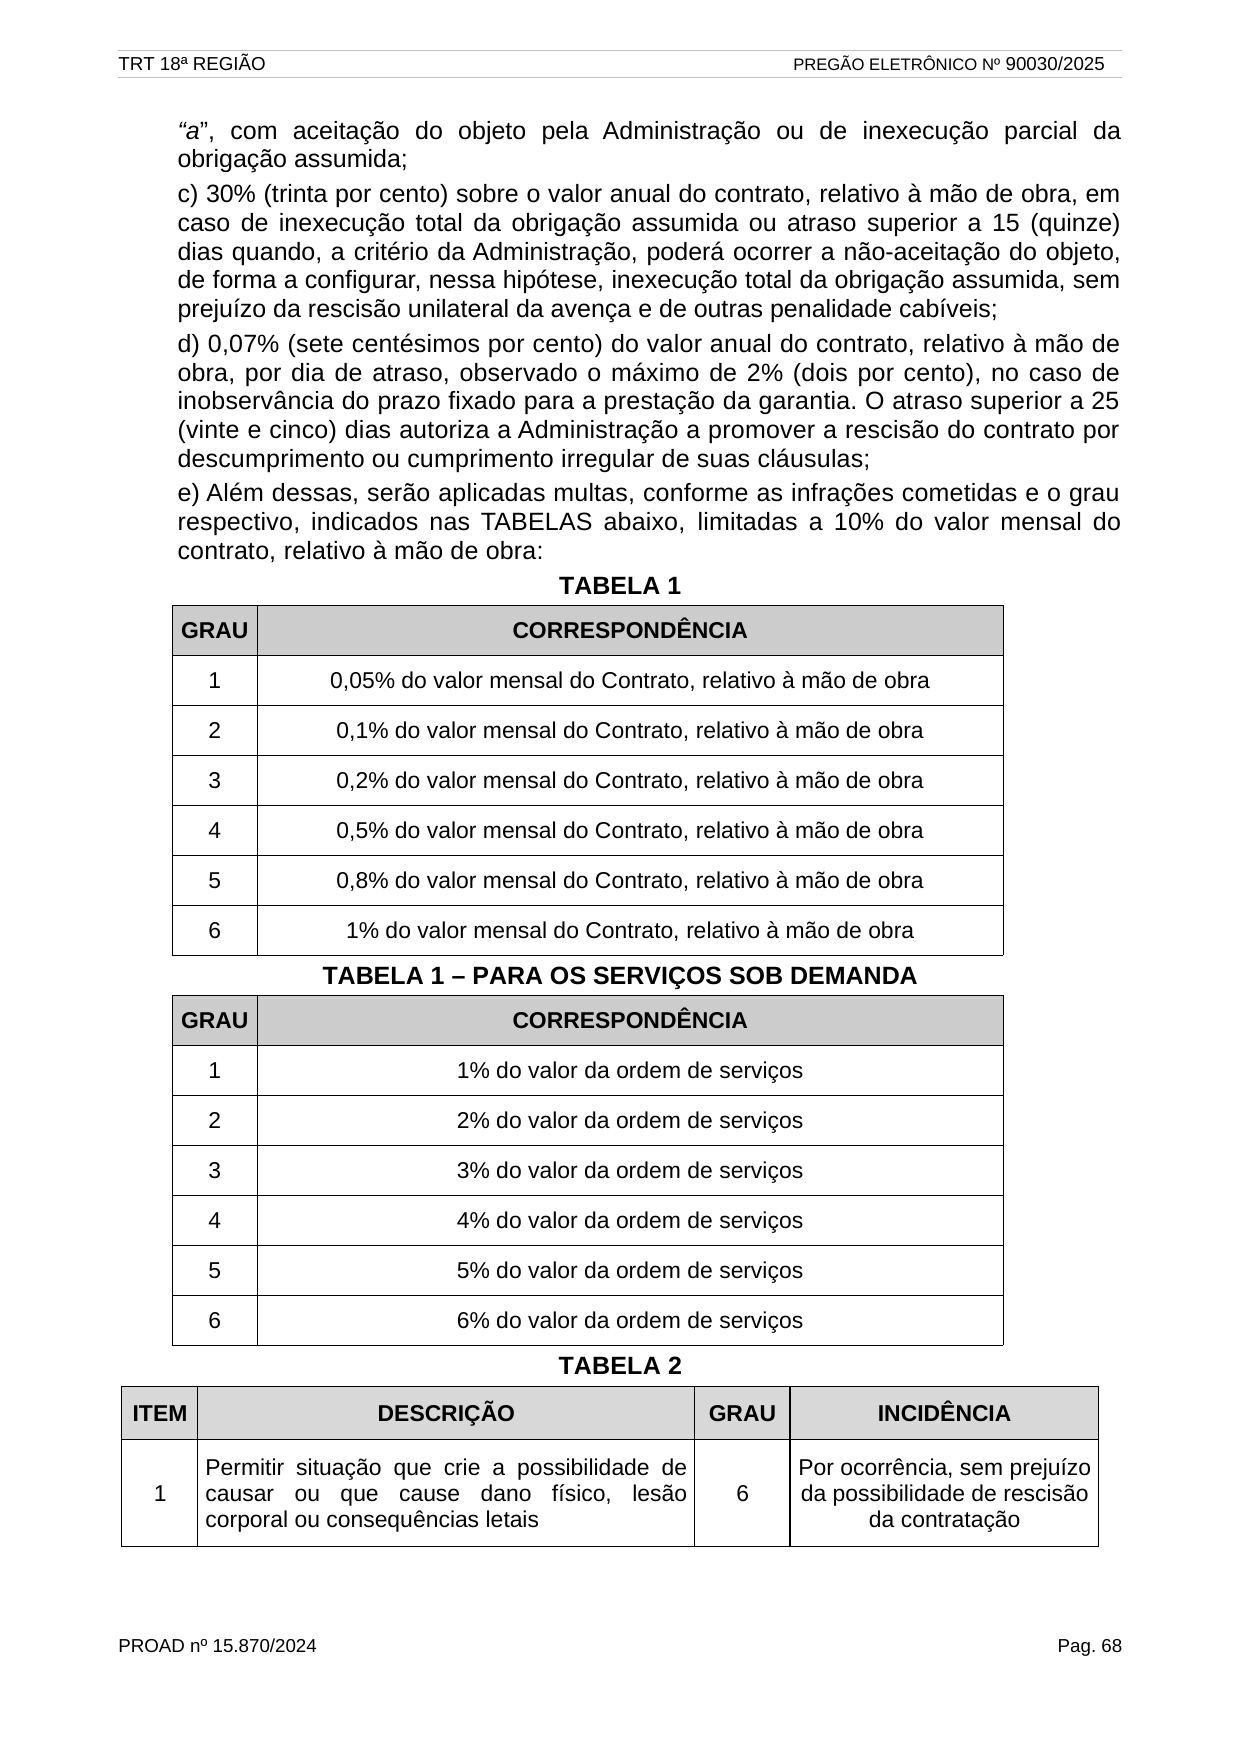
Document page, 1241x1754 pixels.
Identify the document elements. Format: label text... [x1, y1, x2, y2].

table_cell 2% do valor da ordem de serviços [258, 1096, 1003, 1145]
text “a”, com aceitação do objeto pela Administração ou de inexecução parcial da obrigação assumida; [177, 116, 1122, 173]
table_cell 0,5% do valor mensal do Contrato, relativo à mão de obra [258, 806, 1003, 855]
table_cell 1 [122, 1440, 197, 1546]
table_cell 1 [173, 1046, 257, 1095]
table_cell 3 [173, 1146, 257, 1195]
table_cell 5 [173, 856, 257, 905]
table_cell 0,05% do valor mensal do Contrato, relativo à mão de obra [258, 656, 1003, 705]
table_header GRAU [173, 606, 257, 655]
table_cell 1% do valor mensal do Contrato, relativo à mão de obra [258, 906, 1003, 954]
table_cell 6 [695, 1440, 789, 1546]
table_cell 1% do valor da ordem de serviços [258, 1046, 1003, 1095]
table_cell 4 [173, 1196, 257, 1245]
table_cell 6% do valor da ordem de serviços [258, 1296, 1003, 1345]
table_cell 6 [173, 906, 257, 954]
table_cell 6 [173, 1296, 257, 1345]
text TABELA 1 – PARA OS SERVIÇOS SOB DEMANDA [118, 961, 1122, 989]
table_header INCIDÊNCIA [791, 1387, 1098, 1439]
table_header GRAU [695, 1387, 789, 1439]
table_cell 5% do valor da ordem de serviços [258, 1246, 1003, 1295]
text d) 0,07% (sete centésimos por cento) do valor anual do contrato, relativo à mão de obra, por dia de atraso, observado o máximo de 2% (dois por cento), no caso de inobservância do prazo fixado para a prestação da garantia. O atraso superior a 25 (vinte e cinco) dias autoriza a Administração a promover a rescisão do contrato por descumprimento ou cumprimento irregular de suas cláusulas; [177, 329, 1122, 472]
text c) 30% (trinta por cento) sobre o valor anual do contrato, relativo à mão de obra, em caso de inexecução total da obrigação assumida ou atraso superior a 15 (quinze) dias quando, a critério da Administração, poderá ocorrer a não-aceitação do objeto, de forma a configurar, nessa hipótese, inexecução total da obrigação assumida, sem prejuízo da rescisão unilateral da avença e de outras penalidade cabíveis; [177, 179, 1122, 323]
table_header ITEM [122, 1387, 197, 1439]
table_cell 0,8% do valor mensal do Contrato, relativo à mão de obra [258, 856, 1003, 905]
table_header CORRESPONDÊNCIA [258, 996, 1003, 1045]
text TABELA 2 [118, 1351, 1122, 1379]
table_cell 1 [173, 656, 257, 705]
table_cell 3% do valor da ordem de serviços [258, 1146, 1003, 1195]
table_cell Permitir situação que crie a possibilidade de causar ou que cause dano físico, lesão corporal ou consequências letais [198, 1440, 694, 1546]
table_header CORRESPONDÊNCIA [258, 606, 1003, 655]
table_cell 3 [173, 756, 257, 805]
table_header GRAU [173, 996, 257, 1045]
text TABELA 1 [118, 571, 1122, 599]
table_cell 2 [173, 706, 257, 755]
table_cell Por ocorrência, sem prejuízo da possibilidade de rescisão da contratação [791, 1440, 1098, 1546]
table_cell 5 [173, 1246, 257, 1295]
table_cell 0,2% do valor mensal do Contrato, relativo à mão de obra [258, 756, 1003, 805]
table_cell 4% do valor da ordem de serviços [258, 1196, 1003, 1245]
table_cell 0,1% do valor mensal do Contrato, relativo à mão de obra [258, 706, 1003, 755]
table_header DESCRIÇÃO [198, 1387, 694, 1439]
text e) Além dessas, serão aplicadas multas, conforme as infrações cometidas e o grau respectivo, indicados nas TABELAS abaixo, limitadas a 10% do valor mensal do contrato, relativo à mão de obra: [177, 478, 1122, 565]
table_cell 4 [173, 806, 257, 855]
table_cell 2 [173, 1096, 257, 1145]
